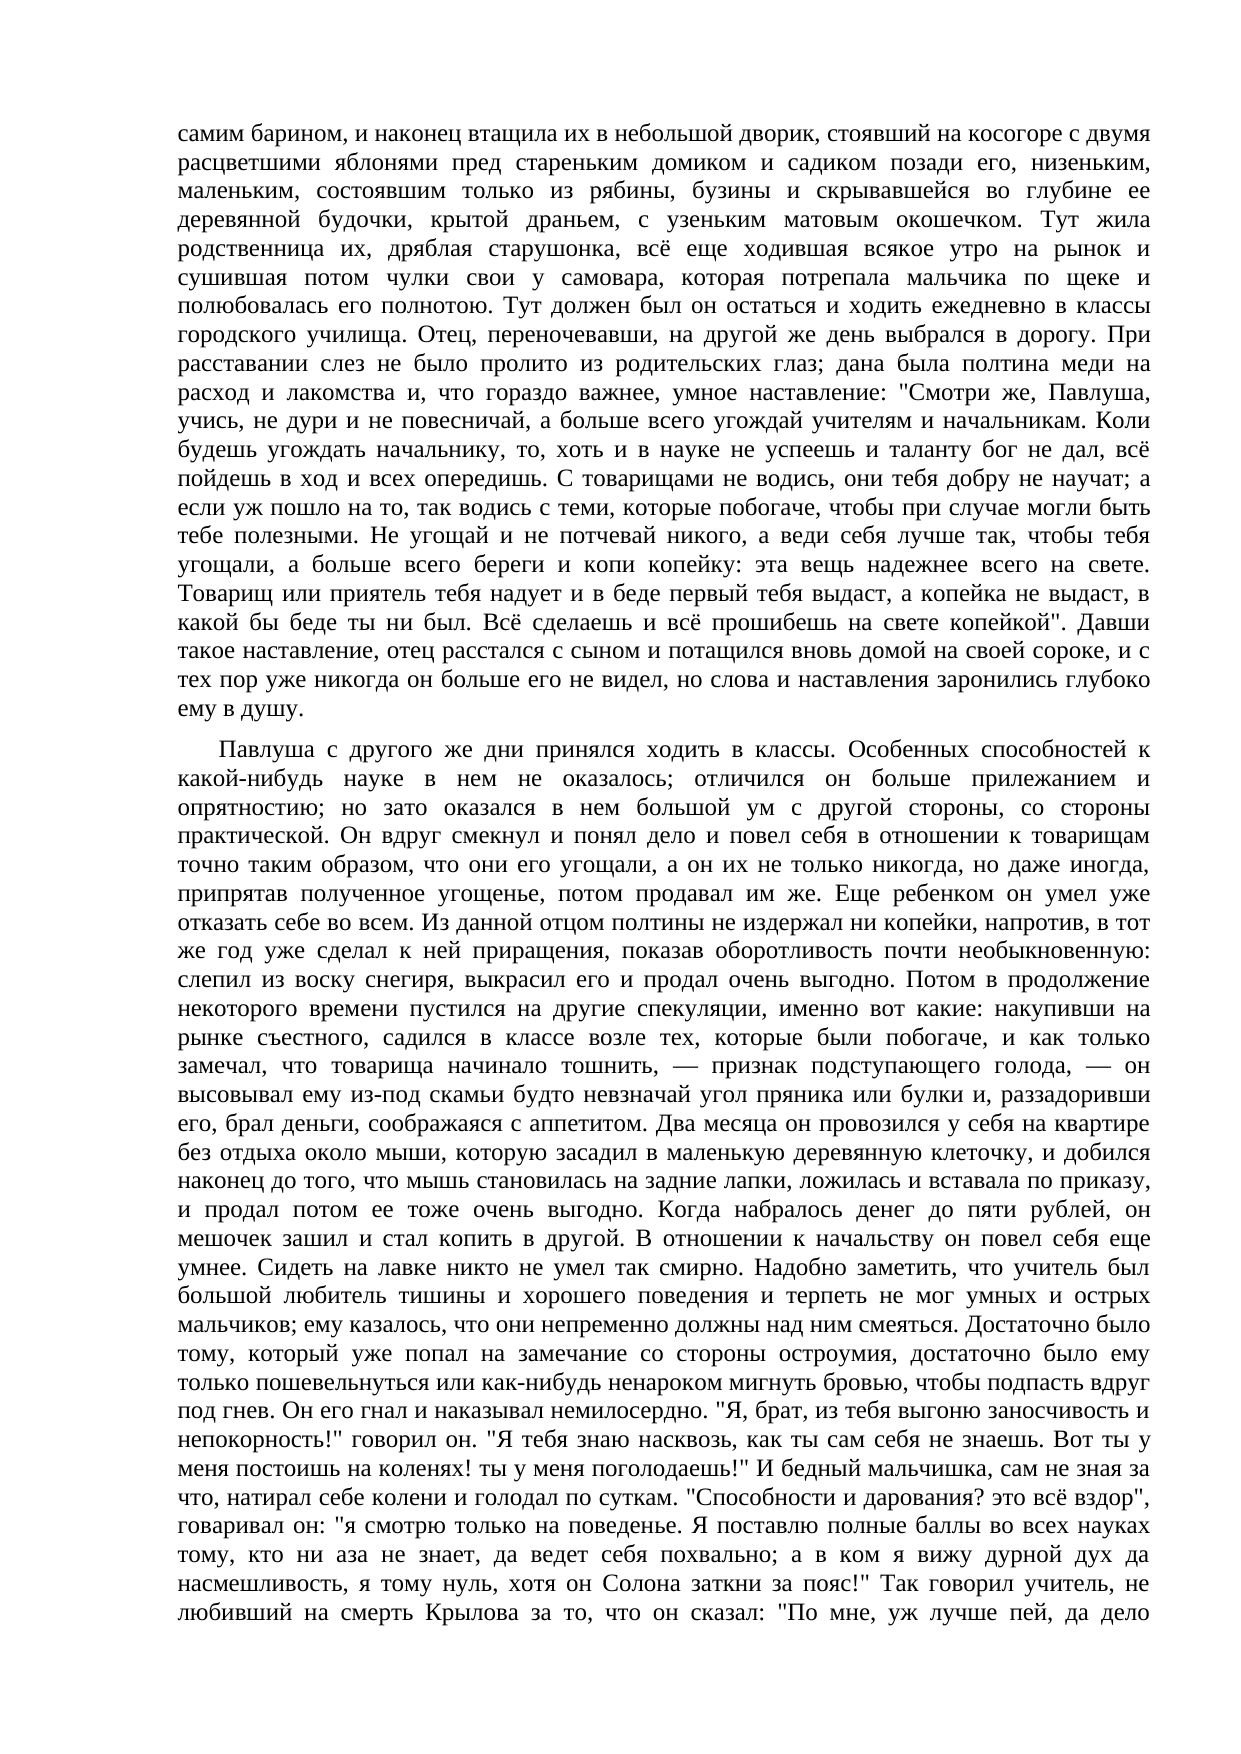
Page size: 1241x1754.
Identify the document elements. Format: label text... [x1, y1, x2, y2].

text Павлуша с другого же дни принялся ходить в классы. Особенных способностей к какой-нибудь науке в нем не оказалось; отличился он больше прилежанием и опрятностию; но зато оказался в нем большой ум с другой стороны, со стороны практической. Он вдруг смекнул и понял дело и повел себя в отношении к товарищам точно таким образом, что они его угощали, а он их не только никогда, но даже иногда, припрятав полученное угощенье, потом продавал им же. Еще ребенком он умел уже отказать себе во всем. Из данной отцом полтины не издержал ни копейки, напротив, в тот же год уже сделал к ней приращения, показав оборотливость почти необыкновенную: слепил из воску снегиря, выкрасил его и продал очень выгодно. Потом в продолжение некоторого времени пустился на другие спекуляции, именно вот какие: накупивши на рынке съестного, садился в классе возле тех, которые были побогаче, и как только замечал, что товарища начинало тошнить, — признак подступающего голода, — он высовывал ему из-под скамьи будто невзначай угол пряника или булки и, раззадоривши его, брал деньги, соображаяся с аппетитом. Два месяца он провозился у себя на квартире без отдыха около мыши, которую засадил в маленькую деревянную клеточку, и добился наконец до того, что мышь становилась на задние лапки, ложилась и вставала по приказу, и продал потом ее тоже очень выгодно. Когда набралось денег до пяти рублей, он мешочек зашил и стал копить в другой. В отношении к начальству он повел себя еще умнее. Сидеть на лавке никто не умел так смирно. Надобно заметить, что учитель был большой любитель тишины и хорошего поведения и терпеть не мог умных и острых мальчиков; ему казалось, что они непременно должны над ним смеяться. Достаточно было тому, который уже попал на замечание со стороны остроумия, достаточно было ему только пошевельнуться или как-нибудь ненароком мигнуть бровью, чтобы подпасть вдруг под гнев. Он его гнал и наказывал немилосердно. "Я, брат, из тебя выгоню заносчивость и непокорность!" говорил он. "Я тебя знаю насквозь, как ты сам себя не знаешь. Вот ты у меня постоишь на коленях! ты у меня поголодаешь!" И бедный мальчишка, сам не зная за что, натирал себе колени и голодал по суткам. "Способности и дарования? это всё вздор", говаривал он: "я смотрю только на поведенье. Я поставлю полные баллы во всех науках тому, кто ни аза не знает, да ведет себя похвально; а в ком я вижу дурной дух да насмешливость, я тому нуль, хотя он Солона заткни за пояс!" Так говорил учитель, не любивший на смерть Крылова за то, что он сказал: "По мне, уж лучше пей, да дело [177, 734, 1152, 1626]
text самим барином, и наконец втащила их в небольшой дворик, стоявший на косогоре с двумя расцветшими яблонями пред стареньким домиком и садиком позади его, низеньким, маленьким, состоявшим только из рябины, бузины и скрывавшейся во глубине ее деревянной будочки, крытой драньем, с узеньким матовым окошечком. Тут жила родственница их, дряблая старушонка, всё еще ходившая всякое утро на рынок и сушившая потом чулки свои у самовара, которая потрепала мальчика по щеке и полюбовалась его полнотою. Тут должен был он остаться и ходить ежедневно в классы городского училища. Отец, переночевавши, на другой же день выбрался в дорогу. При расставании слез не было пролито из родительских глаз; дана была полтина меди на расход и лакомства и, что гораздо важнее, умное наставление: "Смотри же, Павлуша, учись, не дури и не повесничай, а больше всего угождай учителям и начальникам. Коли будешь угождать начальнику, то, хоть и в науке не успеешь и таланту бог не дал, всё пойдешь в ход и всех опередишь. С товарищами не водись, они тебя добру не научат; а если уж пошло на то, так водись с теми, которые побогаче, чтобы при случае могли быть тебе полезными. Не угощай и не потчевай никого, а веди себя лучше так, чтобы тебя угощали, а больше всего береги и копи копейку: эта вещь надежнее всего на свете. Товарищ или приятель тебя надует и в беде первый тебя выдаст, а копейка не выдаст, в какой бы беде ты ни был. Всё сделаешь и всё прошибешь на свете копейкой". Давши такое наставление, отец расстался с сыном и потащился вновь домой на своей сороке, и с тех пор уже никогда он больше его не видел, но слова и наставления заронились глубоко ему в душу. [177, 118, 1152, 722]
